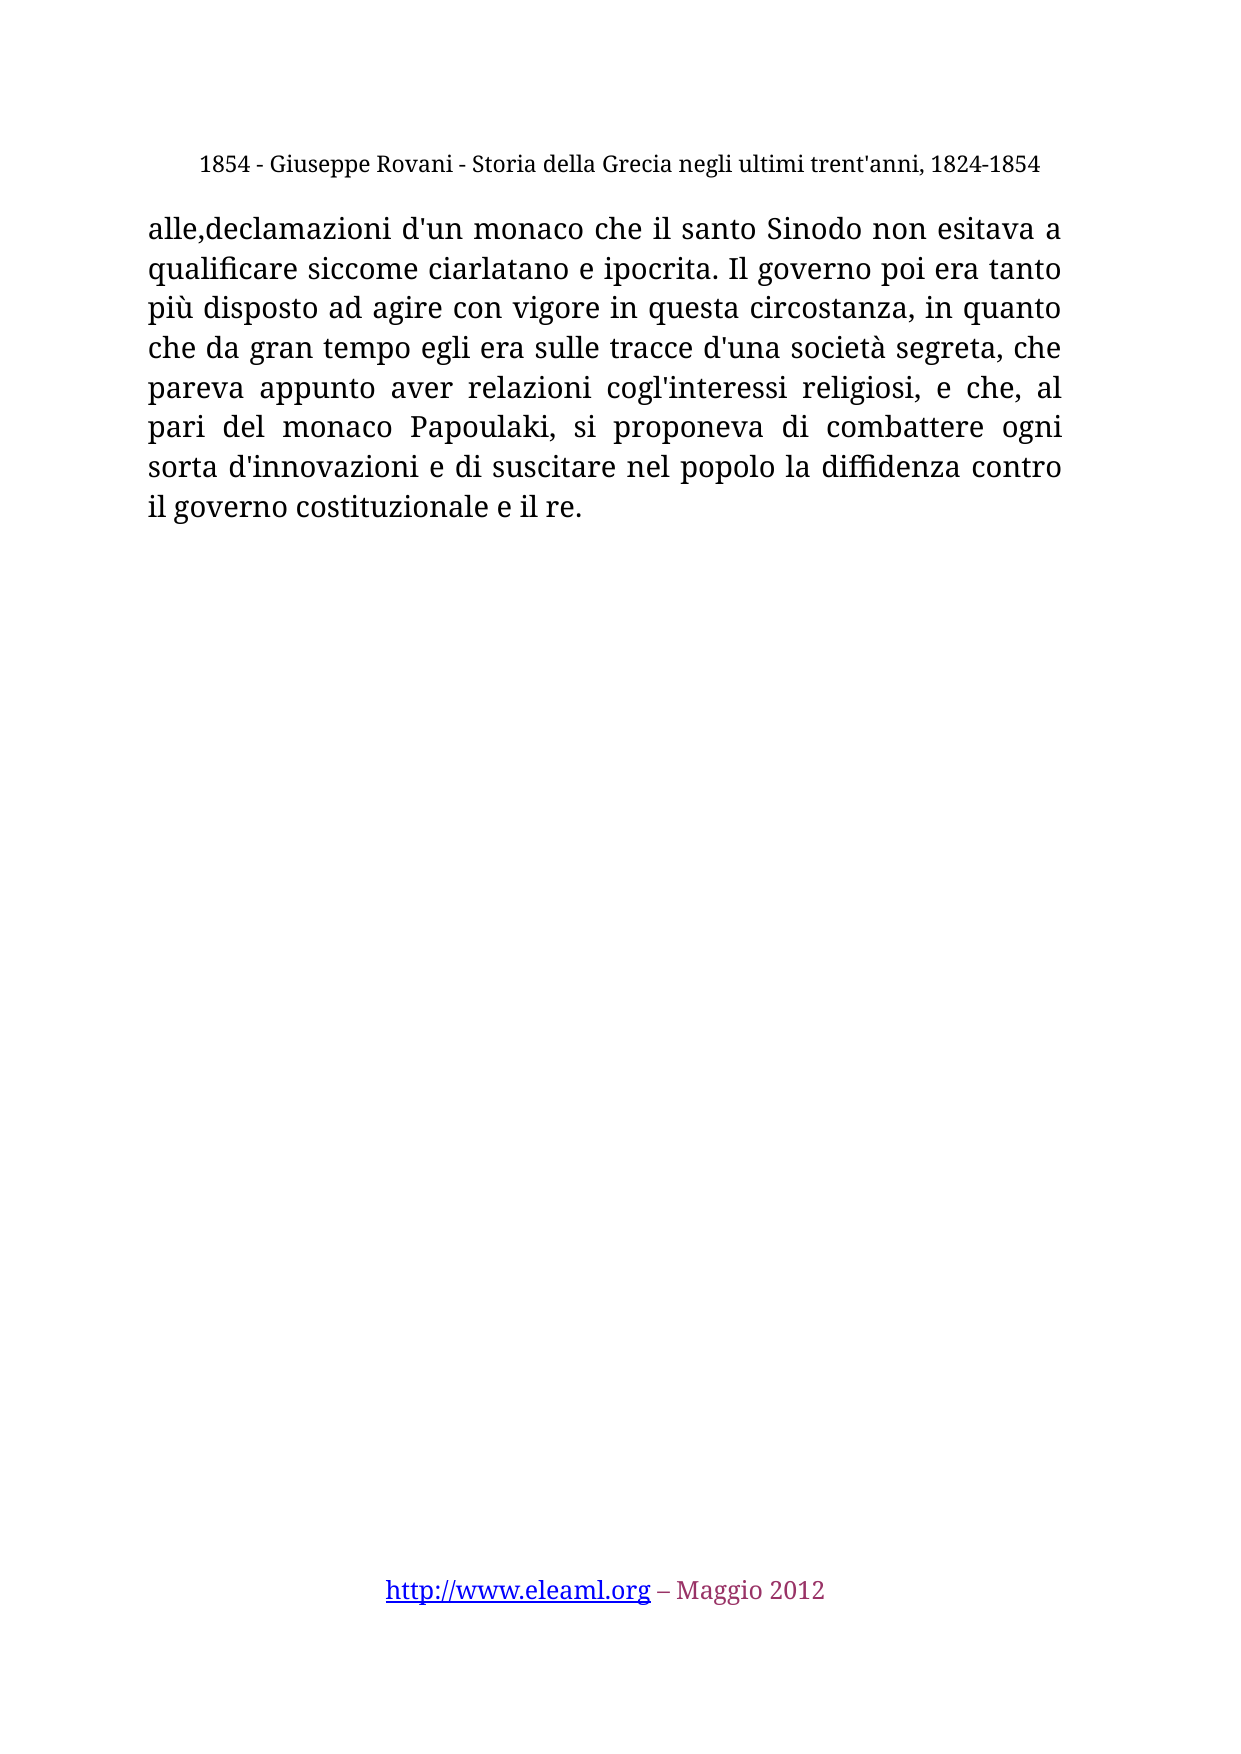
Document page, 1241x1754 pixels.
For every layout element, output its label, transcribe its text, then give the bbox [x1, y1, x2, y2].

text alle,declamazioni d'un monaco che il santo Sinodo non esitava a qualificare siccome ciarlatano e ipocrita. Il governo poi era tanto più disposto ad agire con vigore in questa circostanza, in quanto che da gran tempo egli era sulle tracce d'una società segreta, che pareva appunto aver relazioni cogl'interessi religiosi, e che, al pari del monaco Papoulaki, si proponeva di combattere ogni sorta d'innovazioni e di suscitare nel popolo la diffidenza contro il governo costituzionale e il re. [148, 208, 1063, 526]
